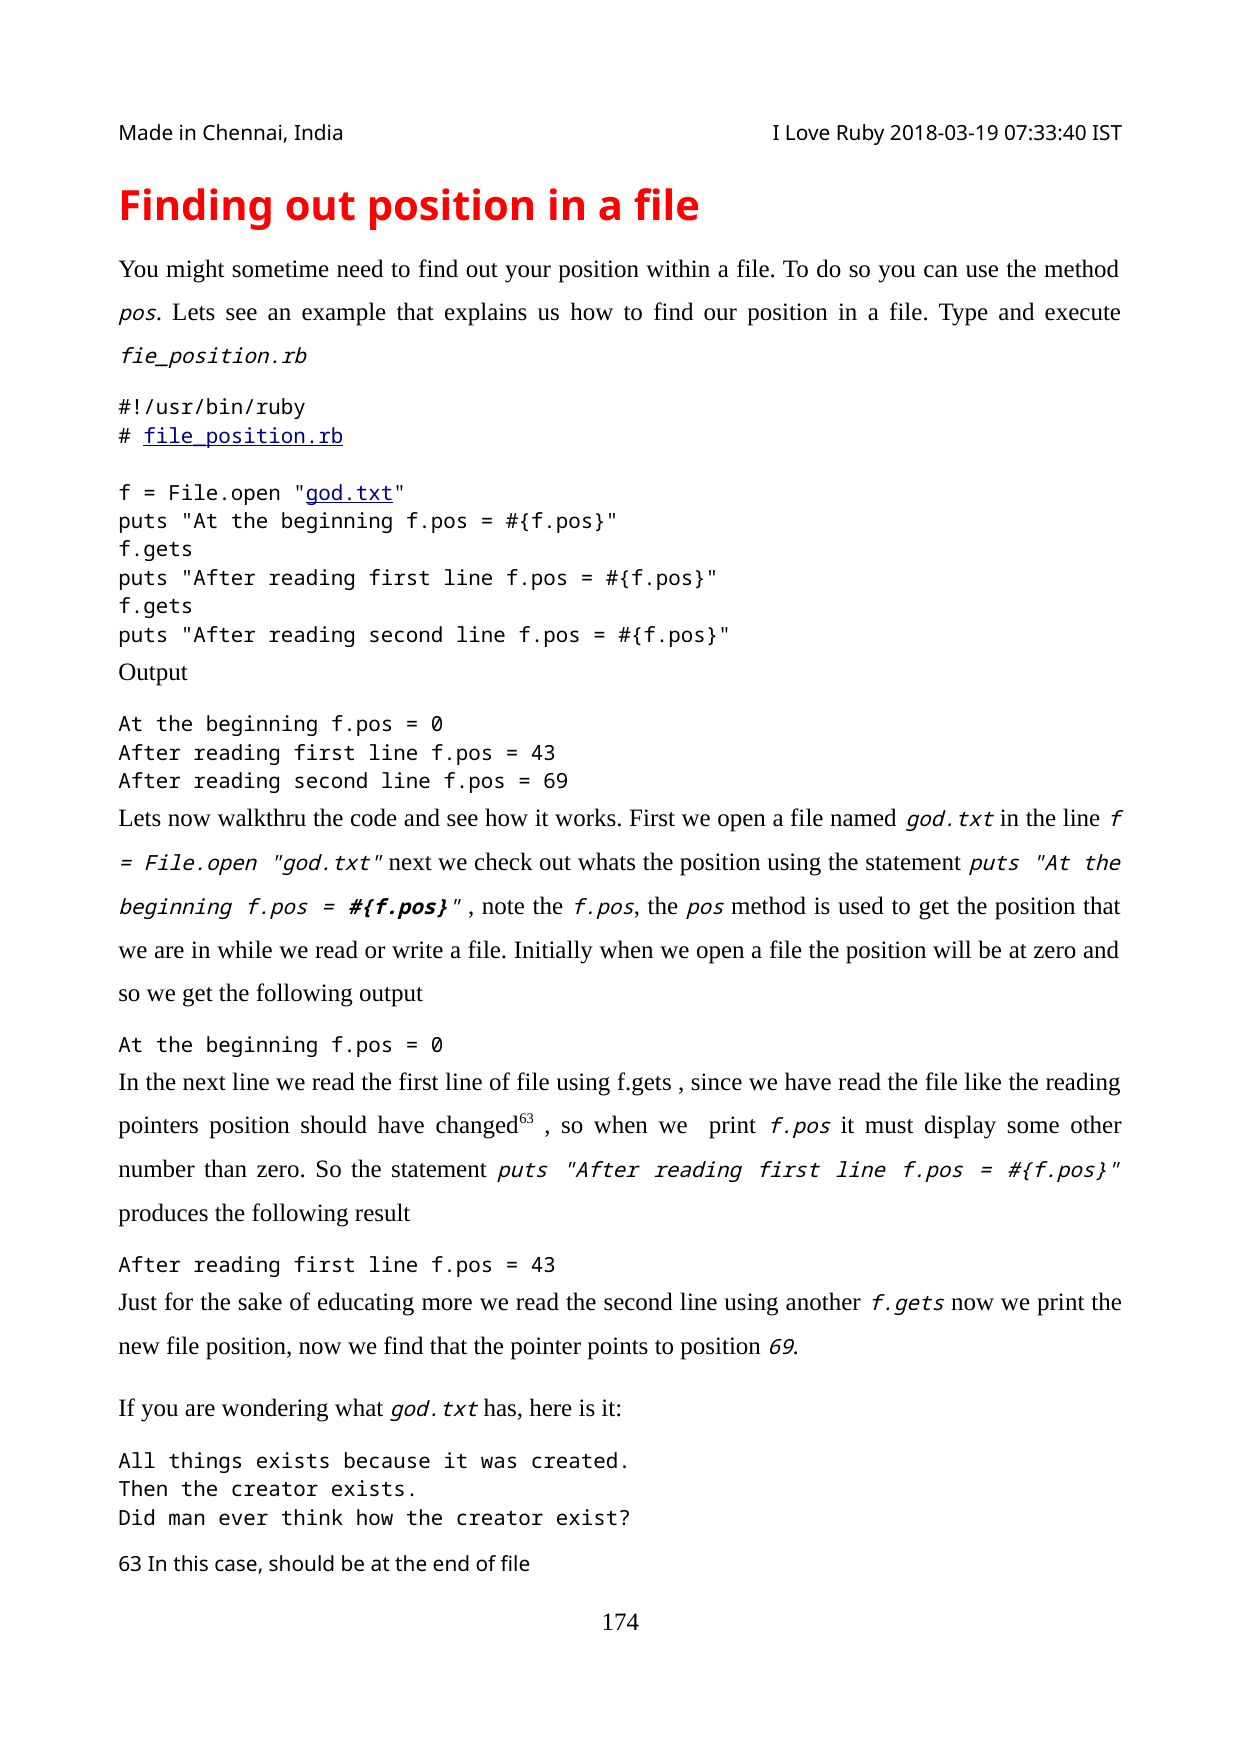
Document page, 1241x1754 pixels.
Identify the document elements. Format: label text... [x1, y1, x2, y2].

text If you are wondering what god.txt has, here is it: [118, 1393, 1122, 1423]
text After reading first line f.pos = 43 [118, 1250, 1122, 1278]
text Just for the sake of educating more we read the second line using another f.gets now we print the new file position, now we find that the pointer points to position 69. [118, 1287, 1122, 1361]
text Did man ever think how the creator exist? [118, 1503, 1122, 1531]
subtitle Finding out position in a file [118, 176, 1122, 233]
text At the beginning f.pos = 0 [118, 1030, 1122, 1058]
text After reading first line f.pos = 43 [118, 738, 1122, 766]
text In the next line we read the first line of file using f.gets , since we have read the file like the reading pointers position should have changed , so when we print f.pos it must display some other number than zero. So the statement puts "After reading first line f.pos = #{f.pos}" produces the following result [118, 1067, 1122, 1227]
text Lets now walkthru the code and see how it works. First we open a file named god.txt in the line f = File.open "god.txt" next we check out whats the position using the statement puts "At the beginning f.pos = #{f.pos}" , note the f.pos, the pos method is used to get the position that we are in while we read or write a file. Initially when we open a file the position will be at zero and so we get the following output [118, 803, 1122, 1007]
text Output [118, 657, 1122, 686]
text You might sometime need to find out your position within a file. To do so you can use the method pos. Lets see an example that explains us how to find our position in a file. Type and execute fie_position.rb [118, 254, 1122, 369]
text puts "After reading first line f.pos = #{f.pos}" [118, 563, 1122, 591]
text At the beginning f.pos = 0 [118, 709, 1122, 738]
text # file_position.rb [118, 421, 1122, 449]
text f.gets [118, 591, 1122, 620]
text #!/usr/bin/ruby [118, 392, 1122, 421]
text All things exists because it was created. [118, 1446, 1122, 1474]
text puts "After reading second line f.pos = #{f.pos}" [118, 620, 1122, 648]
text puts "At the beginning f.pos = #{f.pos}" [118, 506, 1122, 534]
text Then the creator exists. [118, 1474, 1122, 1503]
text f = File.open "god.txt" [118, 478, 1122, 506]
text In this case, should be at the end of file [118, 1549, 1122, 1578]
text f.gets [118, 534, 1122, 563]
text After reading second line f.pos = 69 [118, 766, 1122, 794]
